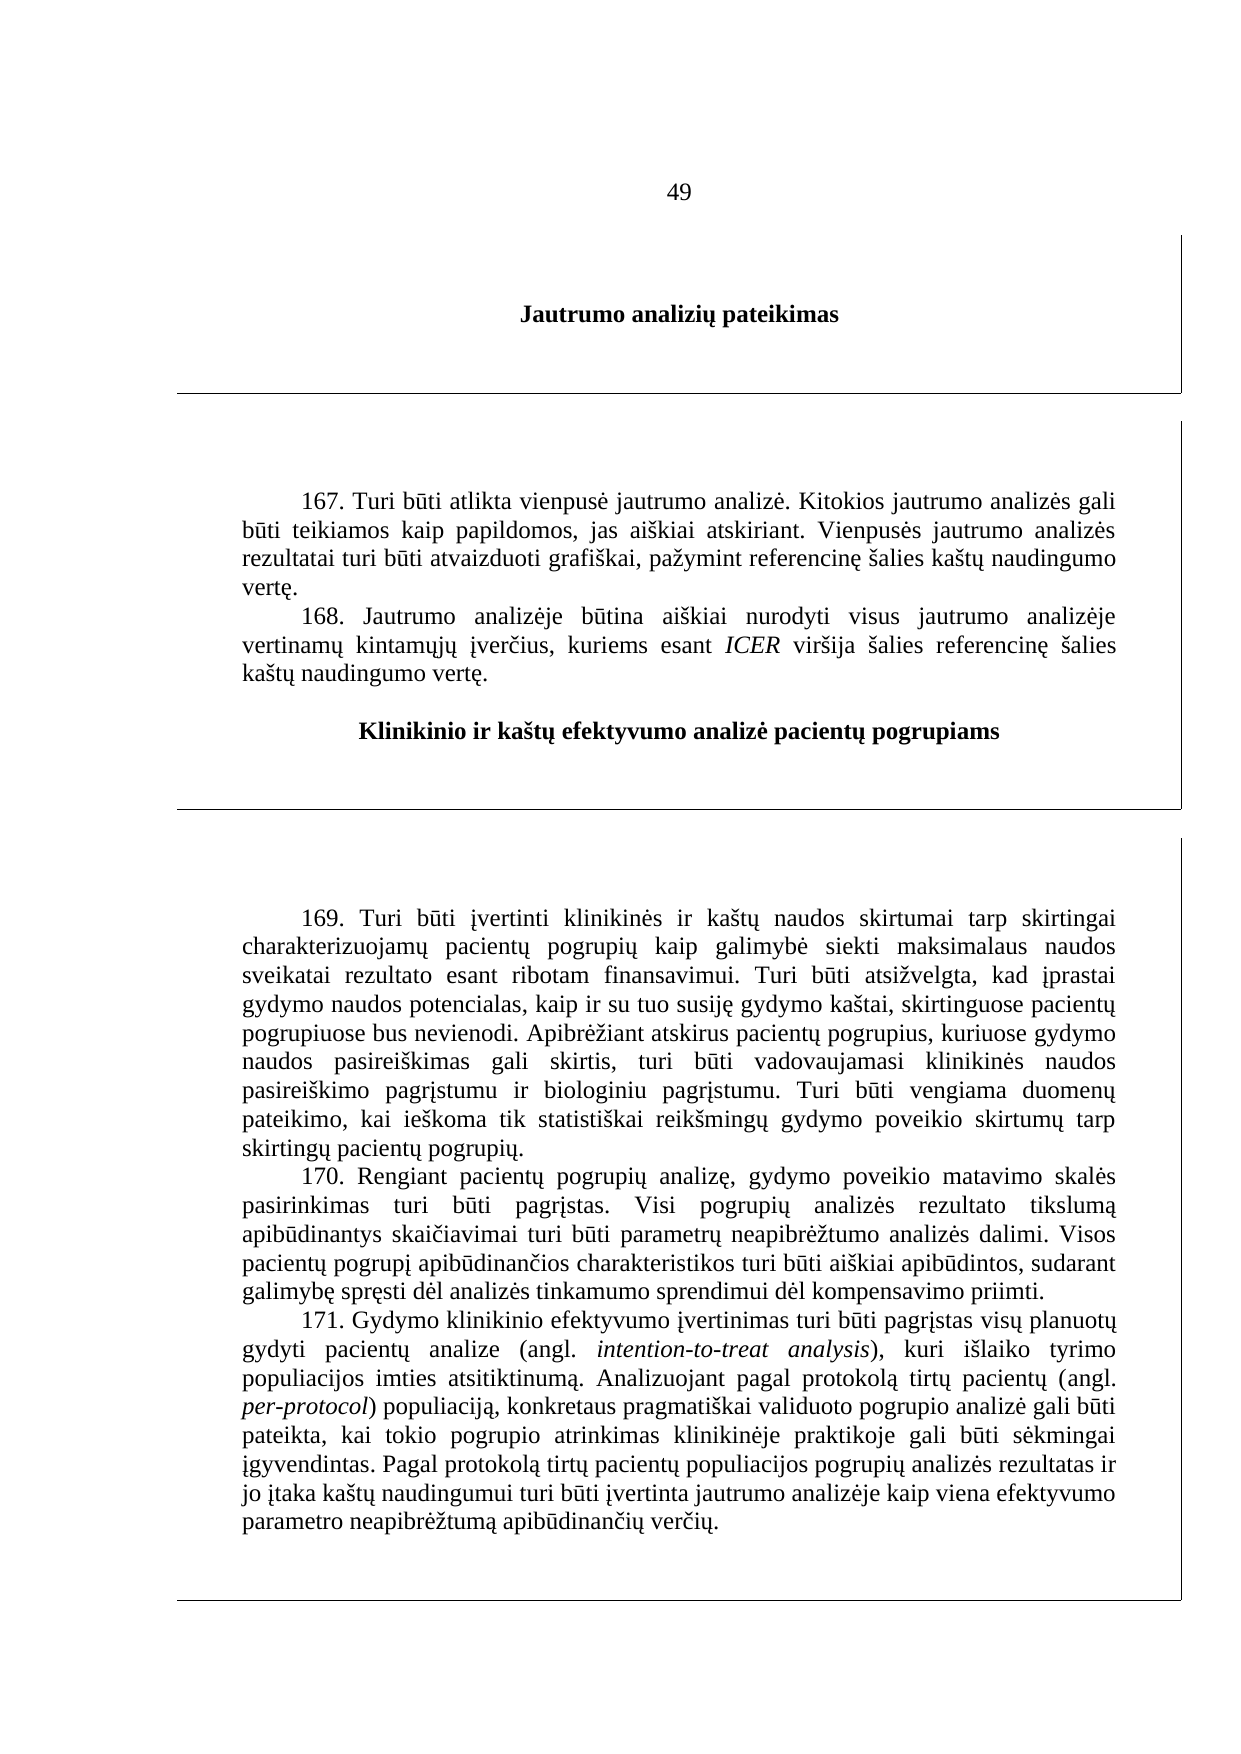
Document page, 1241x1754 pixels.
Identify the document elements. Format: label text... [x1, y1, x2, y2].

text Jautrumo analizių pateikimas [177, 235, 1181, 393]
text Klinikinio ir kaštų efektyvumo analizė pacientų pogrupiams [177, 716, 1181, 809]
text 170. Rengiant pacientų pogrupių analizę, gydymo poveikio matavimo skalės pasirinkimas turi būti pagrįstas. Visi pogrupių analizės rezultato tikslumą apibūdinantys skaičiavimai turi būti parametrų neapibrėžtumo analizės dalimi. Visos pacientų pogrupį apibūdinančios charakteristikos turi būti aiškiai apibūdintos, sudarant galimybę spręsti dėl analizės tinkamumo sprendimui dėl kompensavimo priimti. [177, 1161, 1181, 1305]
text 167. Turi būti atlikta vienpusė jautrumo analizė. Kitokios jautrumo analizės gali būti teikiamos kaip papildomos, jas aiškiai atskiriant. Vienpusės jautrumo analizės rezultatai turi būti atvaizduoti grafiškai, pažymint referencinę šalies kaštų naudingumo vertę. [177, 421, 1181, 601]
text 168. Jautrumo analizėje būtina aiškiai nurodyti visus jautrumo analizėje vertinamų kintamųjų įverčius, kuriems esant ICER viršija šalies referencinę šalies kaštų naudingumo vertę. [177, 601, 1181, 687]
text 171. Gydymo klinikinio efektyvumo įvertinimas turi būti pagrįstas visų planuotų gydyti pacientų analize (angl. intention-to-treat analysis), kuri išlaiko tyrimo populiacijos imties atsitiktinumą. Analizuojant pagal protokolą tirtų pacientų (angl. per-protocol) populiaciją, konkretaus pragmatiškai validuoto pogrupio analizė gali būti pateikta, kai tokio pogrupio atrinkimas klinikinėje praktikoje gali būti sėkmingai įgyvendintas. Pagal protokolą tirtų pacientų populiacijos pogrupių analizės rezultatas ir jo įtaka kaštų naudingumui turi būti įvertinta jautrumo analizėje kaip viena efektyvumo parametro neapibrėžtumą apibūdinančių verčių. [177, 1305, 1181, 1600]
text 169. Turi būti įvertinti klinikinės ir kaštų naudos skirtumai tarp skirtingai charakterizuojamų pacientų pogrupių kaip galimybė siekti maksimalaus naudos sveikatai rezultato esant ribotam finansavimui. Turi būti atsižvelgta, kad įprastai gydymo naudos potencialas, kaip ir su tuo susiję gydymo kaštai, skirtinguose pacientų pogrupiuose bus nevienodi. Apibrėžiant atskirus pacientų pogrupius, kuriuose gydymo naudos pasireiškimas gali skirtis, turi būti vadovaujamasi klinikinės naudos pasireiškimo pagrįstumu ir biologiniu pagrįstumu. Turi būti vengiama duomenų pateikimo, kai ieškoma tik statistiškai reikšmingų gydymo poveikio skirtumų tarp skirtingų pacientų pogrupių. [177, 838, 1181, 1161]
